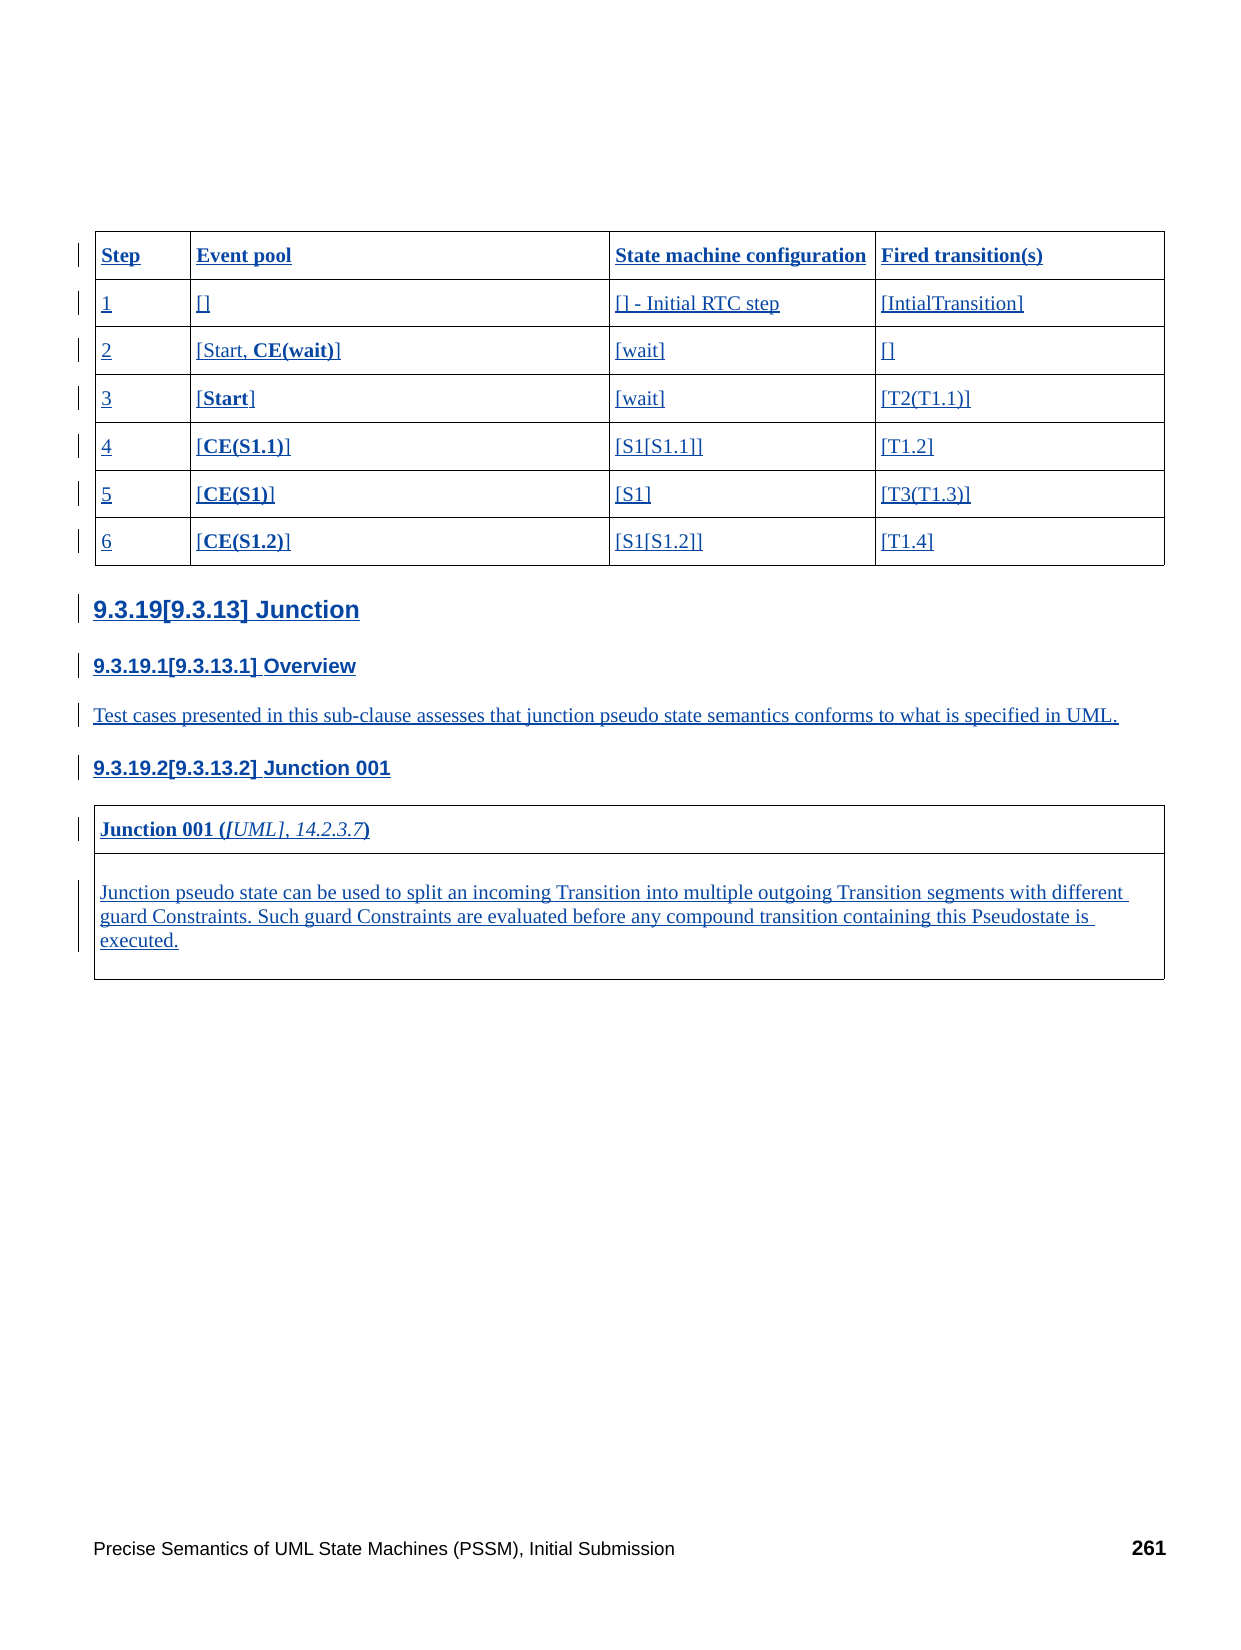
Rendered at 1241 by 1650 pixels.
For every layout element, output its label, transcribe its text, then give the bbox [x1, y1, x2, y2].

table_cell 3 [96, 375, 190, 422]
table_cell [IntialTransition] [876, 280, 1164, 326]
table_cell [wait] [610, 327, 875, 374]
subtitle Junction 001 [93, 755, 1164, 780]
table_cell [S1[S1.2]] [610, 518, 875, 565]
table_cell [S1[S1.1]] [610, 423, 875, 469]
table_cell [Start] [191, 375, 609, 422]
table_header Step [96, 232, 190, 279]
table_cell [CE(S1)] [191, 471, 609, 517]
table_header State machine configuration [610, 232, 875, 279]
table_header Event pool [191, 232, 609, 279]
table_header Junction 001 ([UML], 14.2.3.7) [95, 806, 1164, 853]
table_cell [T3(T1.3)] [876, 471, 1164, 517]
table_cell [] - Initial RTC step [610, 280, 875, 326]
table_cell 1 [96, 280, 190, 326]
table_cell [S1] [610, 471, 875, 517]
table_cell [T1.2] [876, 423, 1164, 469]
table_cell [Start, CE(wait)] [191, 327, 609, 374]
table_cell [T1.4] [876, 518, 1164, 565]
table_cell [] [191, 280, 609, 326]
table_cell 4 [96, 423, 190, 469]
table_header Fired transition(s) [876, 232, 1164, 279]
table_cell [CE(S1.2)] [191, 518, 609, 565]
table_cell 6 [96, 518, 190, 565]
table_cell [wait] [610, 375, 875, 422]
table_cell [] [876, 327, 1164, 374]
table_cell 2 [96, 327, 190, 374]
text Test cases presented in this sub-clause assesses that junction pseudo state semantics conforms to what is specified in UML. [93, 703, 1164, 727]
table_cell [T2(T1.1)] [876, 375, 1164, 422]
table_cell Junction pseudo state can be used to split an incoming Transition into multiple outgoing Transition segments with different guard Constraints. Such guard Constraints are evaluated before any compound transition containing this Pseudostate is executed. [95, 854, 1164, 979]
table_cell [CE(S1.1)] [191, 423, 609, 469]
subtitle Junction [93, 594, 1164, 623]
table_cell 5 [96, 471, 190, 517]
subtitle Overview [93, 653, 1164, 678]
